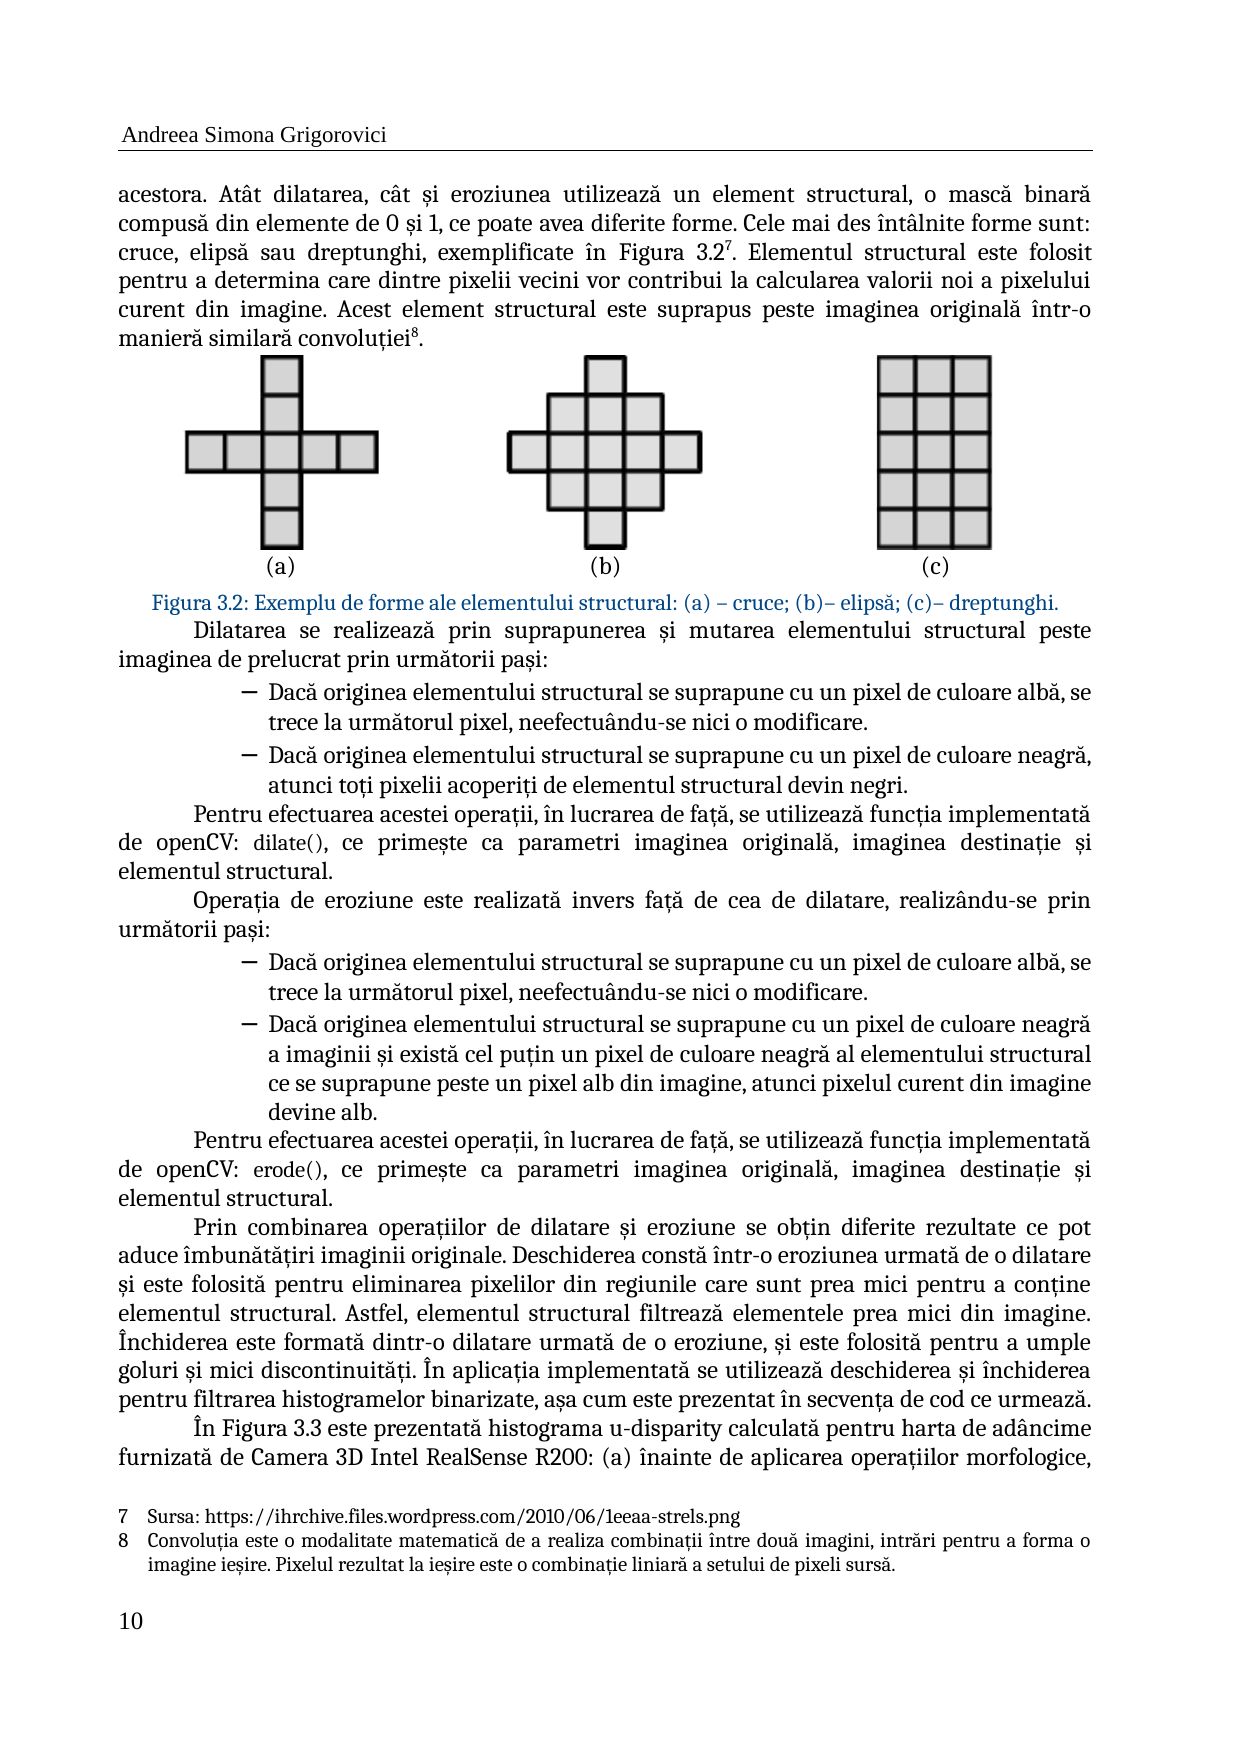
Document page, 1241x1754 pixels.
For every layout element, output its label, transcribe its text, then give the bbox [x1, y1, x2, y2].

text Sursa: https://ihrchive.files.wordpress.com/2010/06/1eeaa-strels.png [118, 1505, 1093, 1529]
picture [492, 355, 719, 550]
text Pentru efectuarea acestei operații, în lucrarea de față, se utilizează funcția implementată de openCV: dilate(), ce primește ca parametri imaginea originală, imaginea destinație și elementul structural. [118, 799, 1093, 886]
list Dacă originea elementului structural se suprapune cu un pixel de culoare albă, se trece la următorul pixel, neefectuându-se nici o modificare. [249, 943, 1093, 1006]
text În Figura 3.3 este prezentată histograma u-disparity calculată pentru harta de adâncime furnizată de Camera 3D Intel RealSense R200: (a) înainte de aplicarea operațiilor morfologice, [118, 1414, 1093, 1471]
text Prin combinarea operațiilor de dilatare și eroziune se obțin diferite rezultate ce pot aduce îmbunătățiri imaginii originale. Deschiderea constă într-o eroziunea urmată de o dilatare și este folosită pentru eliminarea pixelilor din regiunile care sunt prea mici pentru a conține elementul structural. Astfel, elementul structural filtrează elementele prea mici din imagine. Închiderea este formată dintr-o dilatare urmată de o eroziune, și este folosită pentru a umple goluri și mici discontinuități. În aplicația implementată se utilizează deschiderea și închiderea pentru filtrarea histogramelor binarizate, așa cum este prezentat în secvența de cod ce urmează. [118, 1213, 1093, 1414]
list Dacă originea elementului structural se suprapune cu un pixel de culoare albă, se trece la următorul pixel, neefectuându-se nici o modificare. [249, 674, 1093, 737]
table_header (b) [443, 356, 768, 590]
text Figura 3.2: Exemplu de forme ale elementului structural: (a) – cruce; (b)– elipsă; (c)– dreptunghi. [118, 590, 1093, 616]
text acestora. Atât dilatarea, cât și eroziunea utilizează un element structural, o mască binară compusă din elemente de 0 şi 1, ce poate avea diferite forme. Cele mai des întâlnite forme sunt: cruce, elipsă sau dreptunghi, exemplificate în Figura 3.2. Elementul structural este folosit pentru a determina care dintre pixelii vecini vor contribui la calcularea valorii noi a pixelului curent din imagine. Acest element structural este suprapus peste imaginea originală într-o manieră similară convoluției. [118, 180, 1093, 353]
text Pentru efectuarea acestei operații, în lucrarea de față, se utilizează funcția implementată de openCV: erode(), ce primește ca parametri imaginea originală, imaginea destinație și elementul structural. [118, 1126, 1093, 1213]
text Dilatarea se realizează prin suprapunerea și mutarea elementului structural peste imaginea de prelucrat prin următorii pași: [118, 616, 1093, 674]
text Convoluția este o modalitate matematică de a realiza combinații între două imagini, intrări pentru a forma o imagine ieșire. Pixelul rezultat la ieșire este o combinație liniară a setului de pixeli sursă. [118, 1529, 1093, 1577]
table_header (c) [768, 356, 1103, 590]
list Dacă originea elementului structural se suprapune cu un pixel de culoare neagră a imaginii și există cel puțin un pixel de culoare neagră al elementului structural ce se suprapune peste un pixel alb din imagine, atunci pixelul curent din imagine devine alb. [249, 1006, 1093, 1126]
list Dacă originea elementului structural se suprapune cu un pixel de culoare neagră, atunci toți pixelii acoperiți de elementul structural devin negri. [249, 737, 1093, 799]
text Operația de eroziune este realizată invers față de cea de dilatare, realizându-se prin următorii pași: [118, 886, 1093, 943]
picture [876, 355, 994, 550]
table_header (a) [118, 356, 443, 590]
picture [182, 355, 379, 550]
